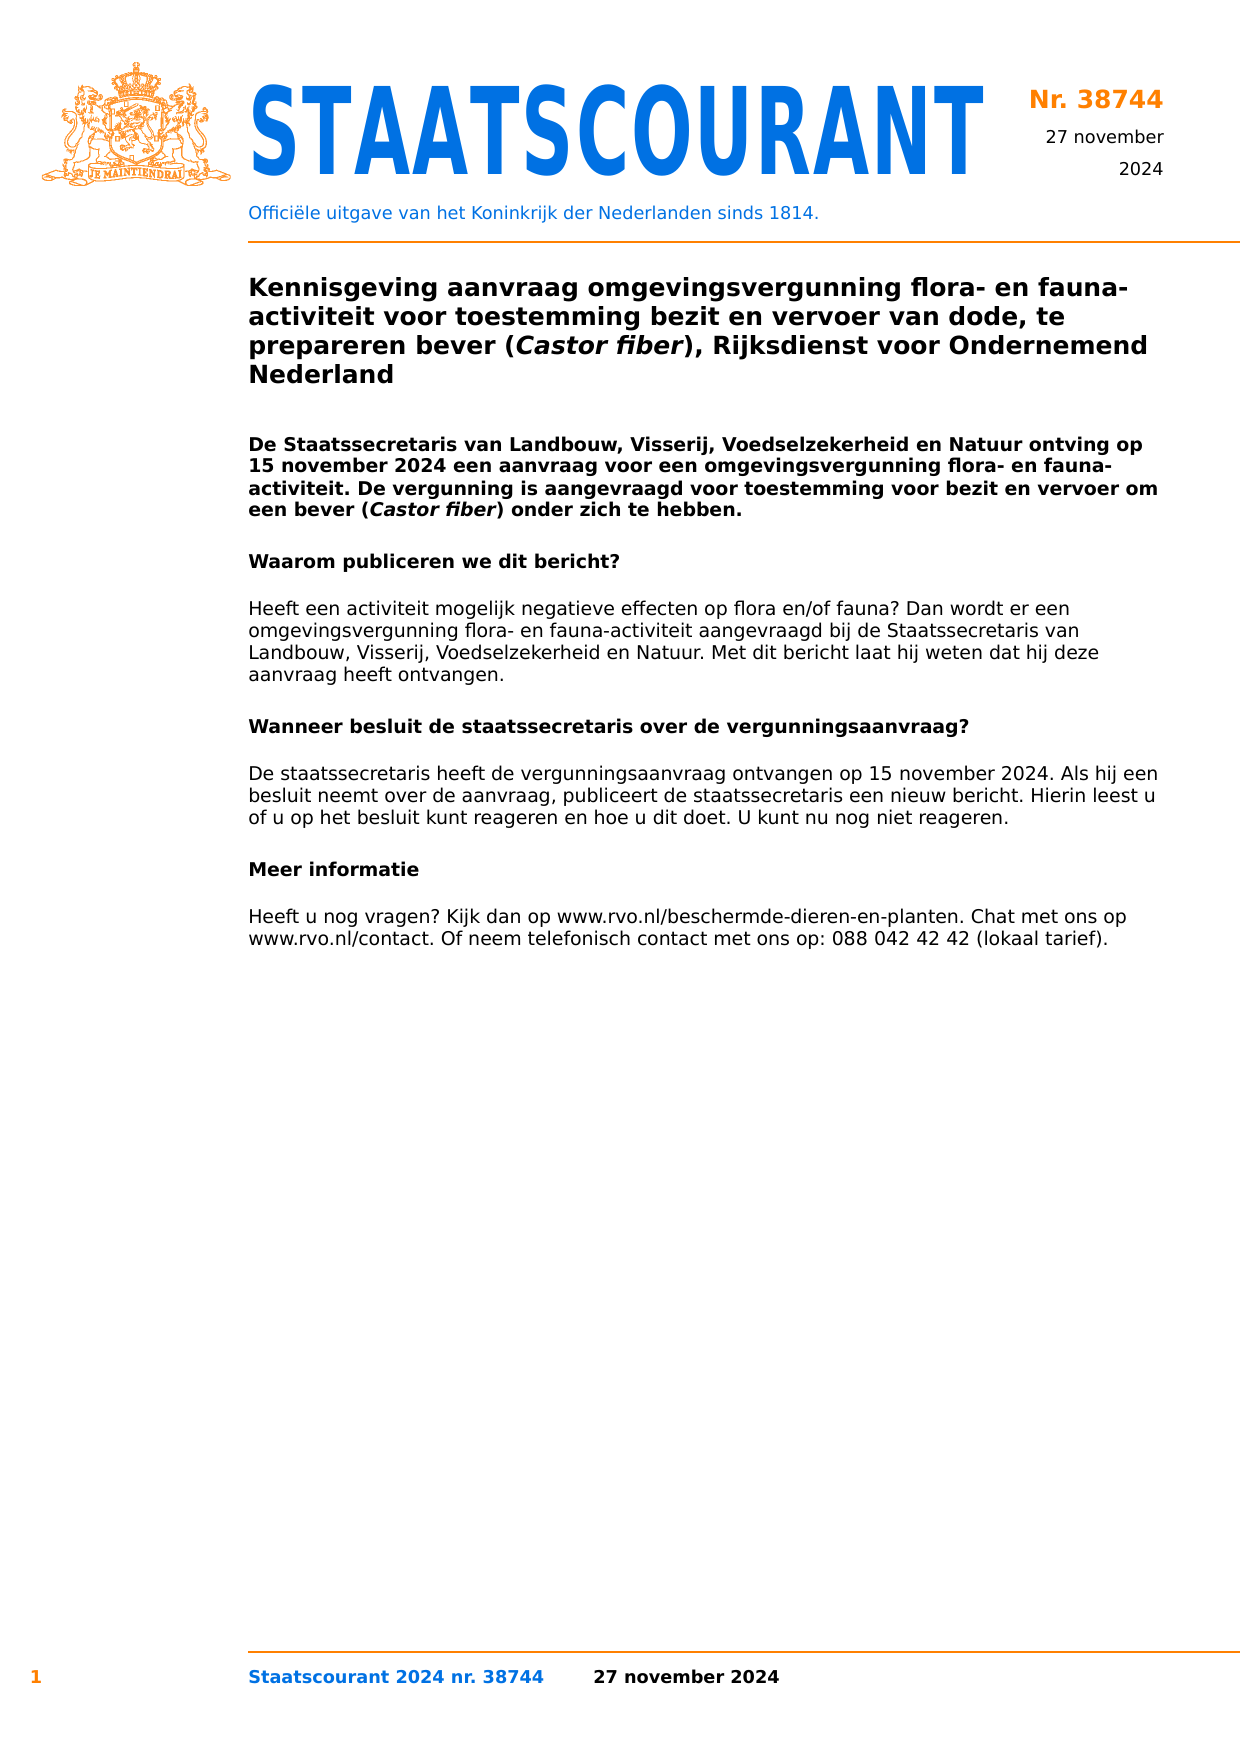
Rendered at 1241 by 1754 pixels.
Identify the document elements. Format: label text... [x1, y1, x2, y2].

table_cell Officiële uitgave van het Koninkrijk der Nederlanden sinds 1814. [248, 203, 1240, 241]
subtitle Waarom publiceren we dit bericht? [248, 551, 1163, 573]
subtitle Wanneer besluit de staatssecretaris over de vergunningsaanvraag? [248, 716, 1163, 738]
text De staatssecretaris heeft de vergunningsaanvraag ontvangen op 15 november 2024. Als hij een besluit neemt over de aanvraag, publiceert de staatssecretaris een nieuw bericht. Hierin leest u of u op het besluit kunt reageren en hoe u dit doet. U kunt nu nog niet reageren. [248, 763, 1163, 829]
text Heeft u nog vragen? Kijk dan op www.rvo.nl/beschermde-dieren-en-planten. Chat met ons op www.rvo.nl/contact. Of neem telefonisch contact met ons op: 088 042 42 42 (lokaal tarief). [248, 906, 1163, 950]
text De Staatssecretaris van Landbouw, Visserij, Voedselzekerheid en Natuur ontving op 15 november 2024 een aanvraag voor een omgevingsvergunning flora- en fauna-activiteit. De vergunning is aangevraagd voor toestemming voor bezit en vervoer om een bever (Castor fiber) onder zich te hebben. [248, 433, 1163, 521]
table_header Nr. 38744 [998, 62, 1240, 121]
table_cell 2024 [998, 153, 1240, 203]
subtitle Kennisgeving aanvraag omgevingsvergunning flora- en fauna-activiteit voor toestemming bezit en vervoer van dode, te prepareren bever (Castor fiber), Rijksdienst voor Ondernemend Nederland [248, 273, 1163, 390]
table_header [25, 62, 248, 241]
table_header STAATSCOURANT [248, 62, 998, 203]
text Heeft een activiteit mogelijk negatieve effecten op flora en/of fauna? Dan wordt er een omgevingsvergunning flora- en fauna-activiteit aangevraagd bij de Staatssecretaris van Landbouw, Visserij, Voedselzekerheid en Natuur. Met dit bericht laat hij weten dat hij deze aanvraag heeft ontvangen. [248, 598, 1163, 686]
table_cell 27 november [998, 121, 1240, 153]
subtitle Meer informatie [248, 859, 1163, 881]
picture [41, 62, 231, 186]
